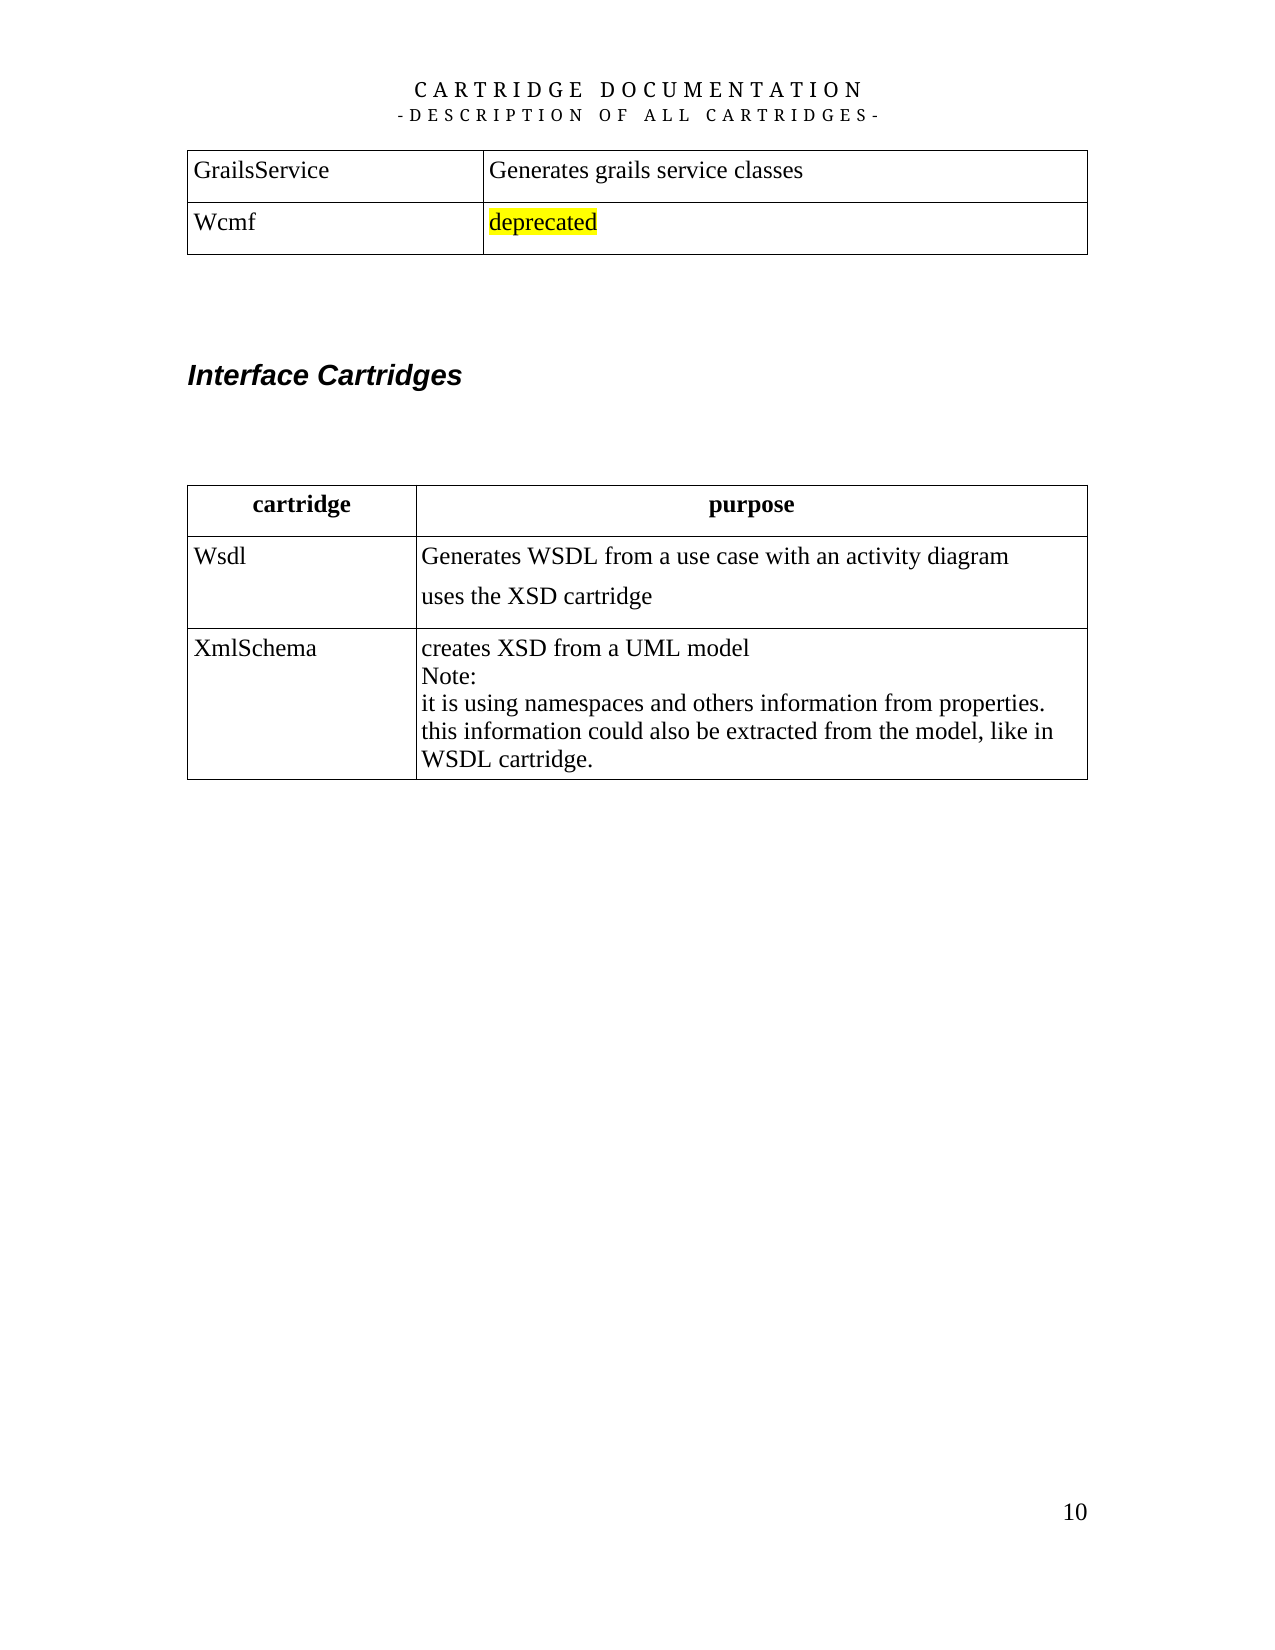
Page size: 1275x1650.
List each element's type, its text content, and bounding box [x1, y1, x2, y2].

table_cell GrailsService [188, 151, 483, 202]
table_cell Wsdl [188, 537, 416, 628]
table_cell deprecated [484, 203, 1087, 253]
table_cell creates XSD from a UML model Note: it is using namespaces and others information from properties. this information could also be extracted from the model, like in WSDL cartridge. [417, 629, 1087, 778]
table_cell Wcmf [188, 203, 483, 253]
table_header purpose [417, 486, 1087, 536]
subtitle Interface Cartridges [187, 359, 1087, 392]
table_header cartridge [188, 486, 416, 536]
table_cell Generates grails service classes [484, 151, 1087, 202]
table_cell Generates WSDL from a use case with an activity diagram uses the XSD cartridge [417, 537, 1087, 628]
table_cell XmlSchema [188, 629, 416, 778]
